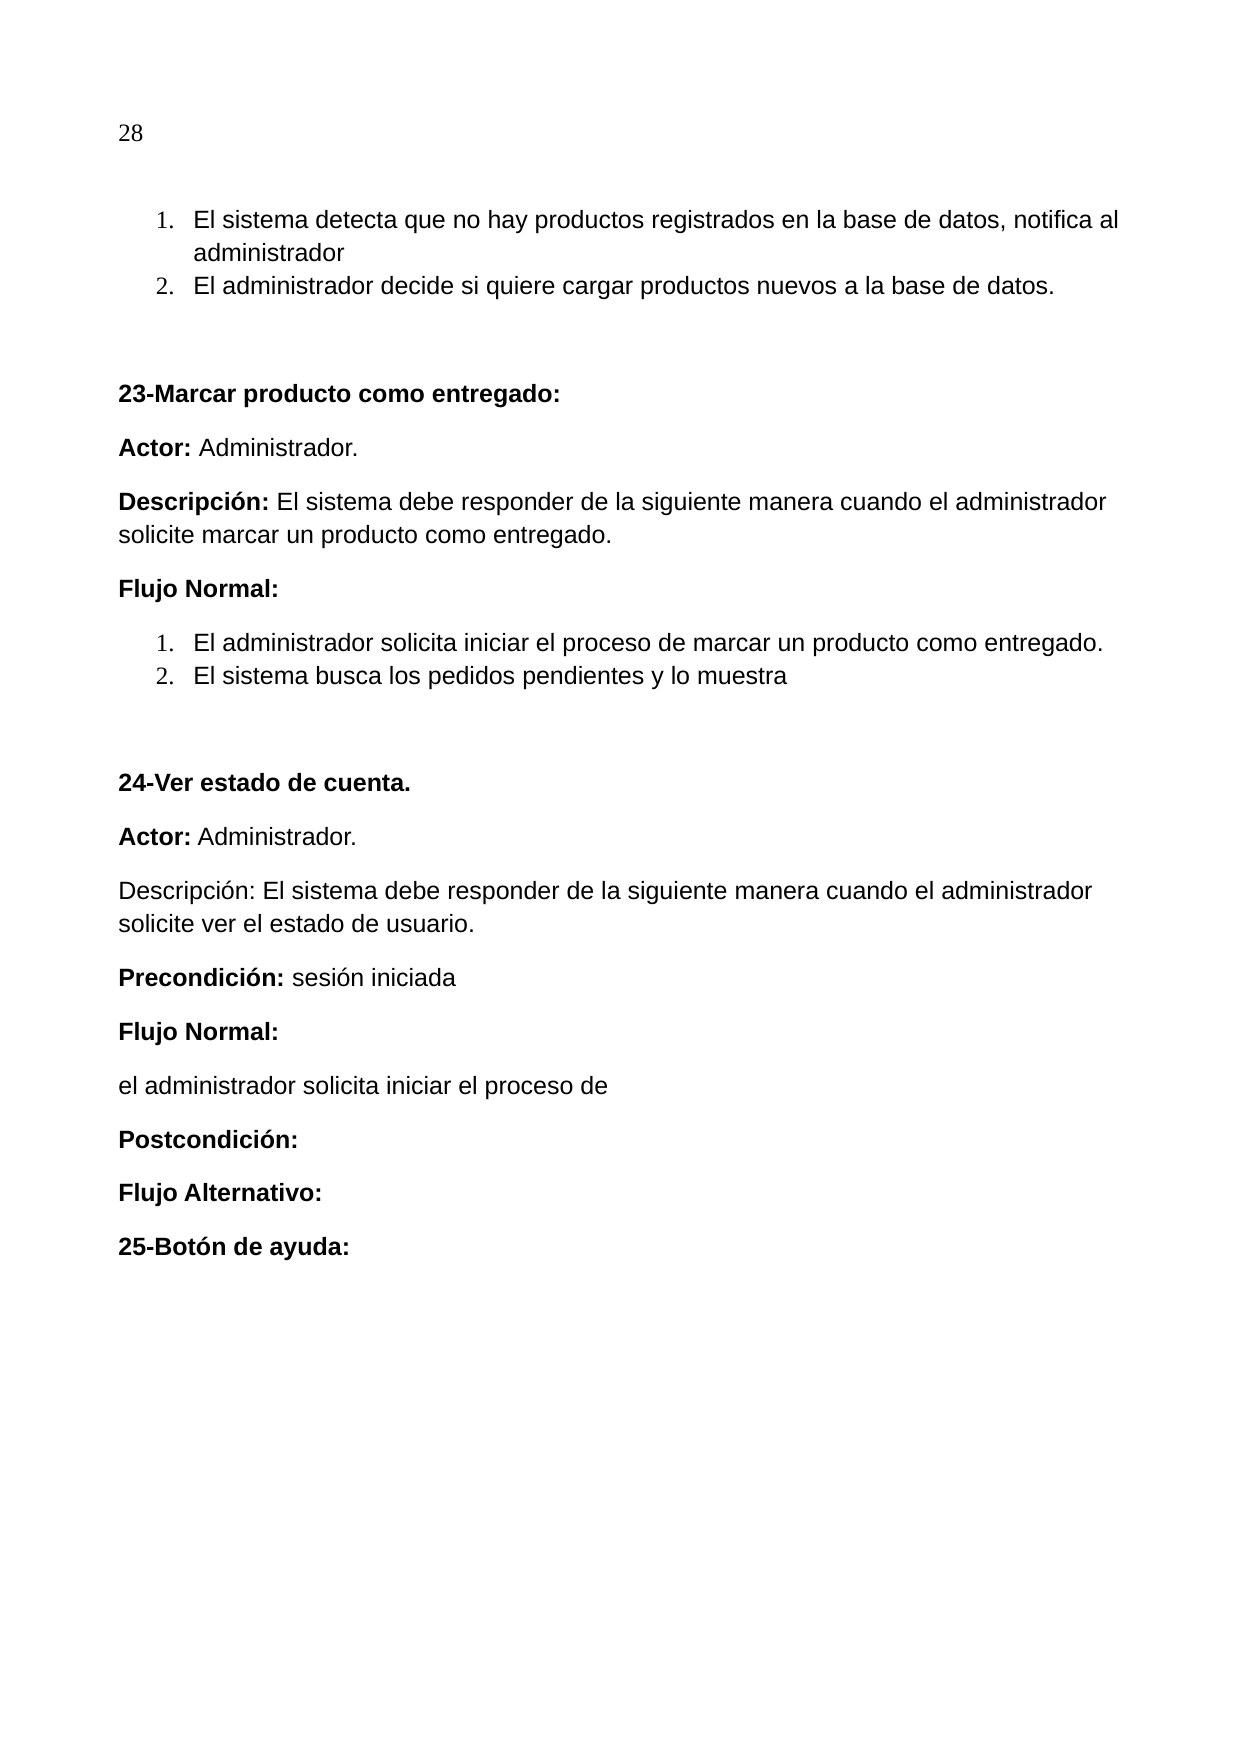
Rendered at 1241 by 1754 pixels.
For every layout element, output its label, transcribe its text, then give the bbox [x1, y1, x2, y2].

text Actor: Administrador. [118, 433, 1122, 462]
list El administrador decide si quiere cargar productos nuevos a la base de datos. [156, 271, 1122, 300]
text Actor: Administrador. [118, 822, 1122, 851]
list El administrador solicita iniciar el proceso de marcar un producto como entregado. [156, 627, 1122, 656]
text Descripción: El sistema debe responder de la siguiente manera cuando el administrador solicite marcar un producto como entregado. [118, 487, 1122, 548]
text Postcondición: [118, 1124, 1122, 1153]
text 23-Marcar producto como entregado: [118, 379, 1122, 408]
text Flujo Normal: [118, 574, 1122, 602]
text 25-Botón de ayuda: [118, 1232, 1122, 1261]
text Flujo Alternativo: [118, 1178, 1122, 1207]
text Descripción: El sistema debe responder de la siguiente manera cuando el administrador solicite ver el estado de usuario. [118, 876, 1122, 938]
text Precondición: sesión iniciada [118, 963, 1122, 992]
text 24-Ver estado de cuenta. [118, 768, 1122, 797]
list El sistema detecta que no hay productos registrados en la base de datos, notifica al administrador [156, 205, 1122, 267]
list El sistema busca los pedidos pendientes y lo muestra [156, 661, 1122, 689]
text Flujo Normal: [118, 1017, 1122, 1046]
text el administrador solicita iniciar el proceso de [118, 1071, 1122, 1099]
